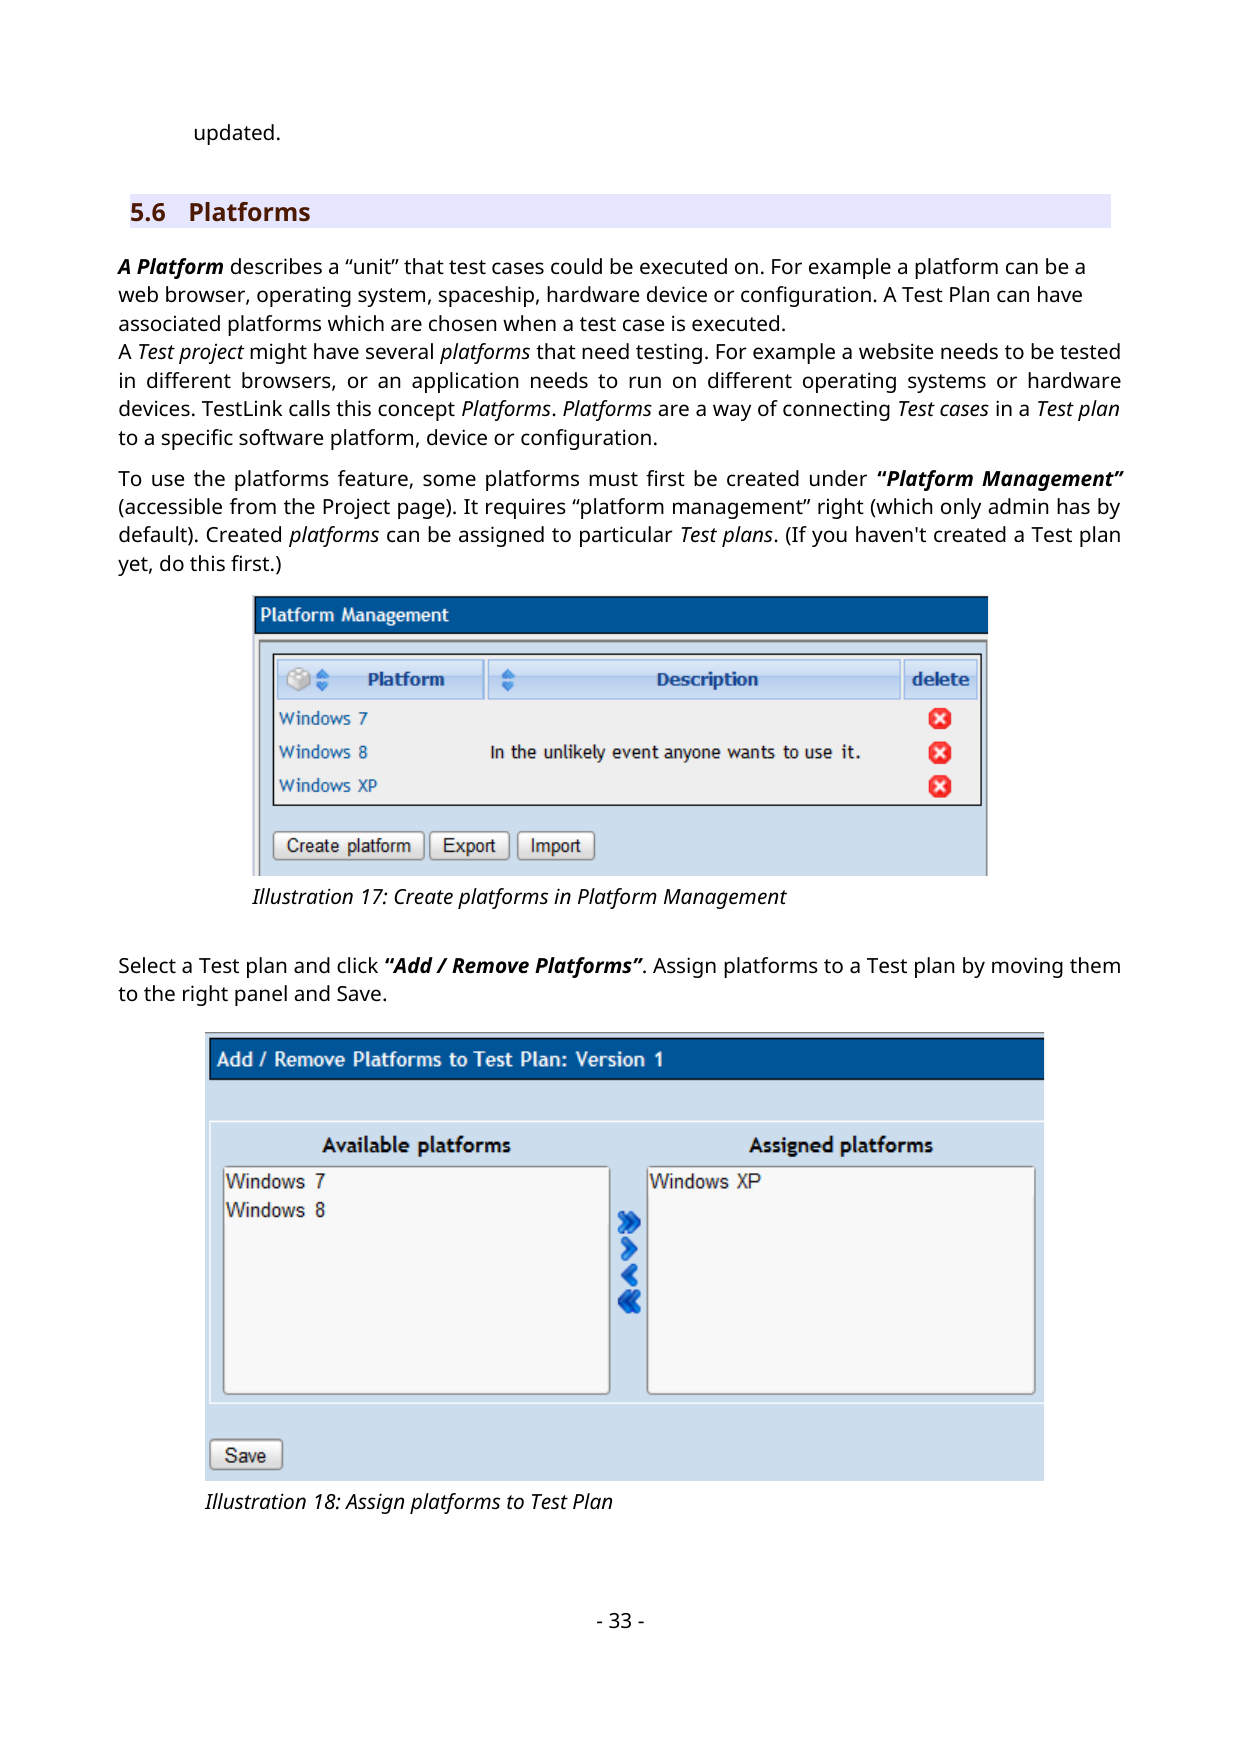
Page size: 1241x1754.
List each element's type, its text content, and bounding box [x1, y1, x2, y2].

picture [252, 595, 989, 876]
text Illustration 18: Assign platforms to Test Plan [205, 1481, 1044, 1515]
picture [205, 1032, 1045, 1481]
text A Test project might have several platforms that need testing. For example a website needs to be tested in different browsers, or an application needs to run on different operating systems or hardware devices. TestLink calls this concept Platforms. Platforms are a way of connecting Test cases in a Test plan to a specific software platform, device or configuration. [118, 337, 1122, 451]
subtitle Platforms [130, 194, 1111, 228]
text Select a Test plan and click “Add / Remove Platforms”. Assign platforms to a Test plan by moving them to the right panel and Save. [118, 951, 1122, 1008]
text A Platform describes a “unit” that test cases could be executed on. For example a platform can be a web browser, operating system, spaceship, hardware device or configuration. A Test Plan can have associated platforms which are chosen when a test case is executed. [118, 252, 1122, 337]
text Illustration 17: Create platforms in Platform Management [252, 876, 988, 910]
list updated. [156, 118, 1122, 147]
text To use the platforms feature, some platforms must first be created under “Platform Management” (accessible from the Project page). It requires “platform management” right (which only admin has by default). Created platforms can be assigned to particular Test plans. (If you haven't created a Test plan yet, do this first.) [118, 464, 1122, 577]
